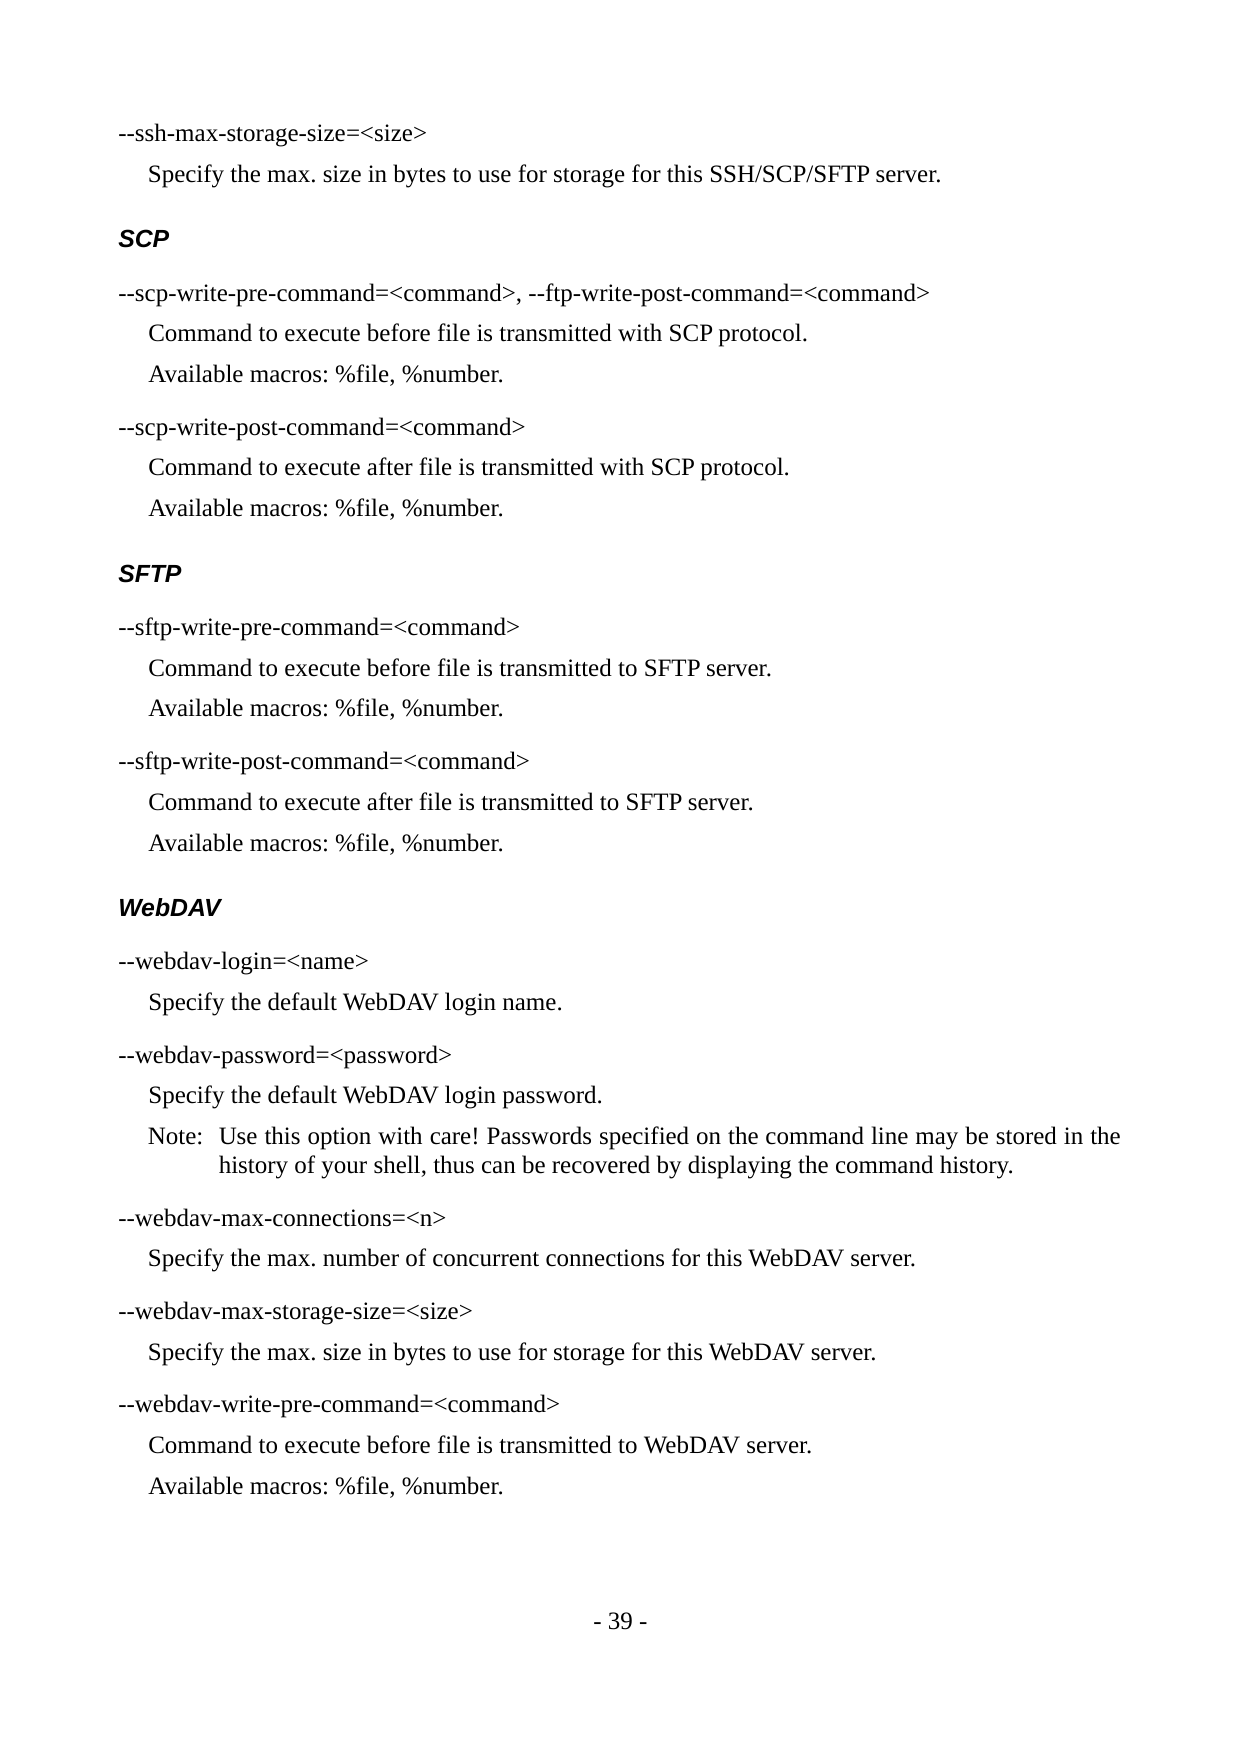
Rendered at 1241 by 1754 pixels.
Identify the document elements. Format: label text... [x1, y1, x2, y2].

text Available macros: %file, %number. [148, 693, 1122, 722]
title --webdav-max-storage-size=<size> [118, 1296, 1122, 1325]
text Available macros: %file, %number. [148, 1471, 1122, 1500]
title --scp-write-post-command=<command> [118, 412, 1122, 441]
text Specify the default WebDAV login password. [148, 1081, 1122, 1109]
text Command to execute after file is transmitted to SFTP server. [148, 787, 1122, 816]
title --webdav-write-pre-command=<command> [118, 1389, 1122, 1418]
text Available macros: %file, %number. [148, 493, 1122, 522]
text Specify the max. size in bytes to use for storage for this SSH/SCP/SFTP server. [148, 159, 1122, 188]
text Note: Use this option with care! Passwords specified on the command line may be stored in the history of your shell, thus can be recovered by displaying the command history. [148, 1121, 1122, 1179]
title --ssh-max-storage-size=<size> [118, 118, 1122, 147]
text Specify the default WebDAV login name. [148, 987, 1122, 1016]
title --sftp-write-pre-command=<command> [118, 612, 1122, 641]
title ‑‑webdav-password=<password> [118, 1040, 1122, 1068]
text Command to execute after file is transmitted with SCP protocol. [148, 452, 1122, 481]
text Command to execute before file is transmitted with SCP protocol. [148, 318, 1122, 347]
text Specify the max. size in bytes to use for storage for this WebDAV server. [148, 1337, 1122, 1366]
subtitle WebDAV [118, 893, 1122, 922]
subtitle SFTP [118, 559, 1122, 587]
text Available macros: %file, %number. [148, 359, 1122, 388]
title ‑‑webdav-login=<name> [118, 946, 1122, 975]
text Command to execute before file is transmitted to WebDAV server. [148, 1430, 1122, 1459]
title --webdav-max-connections=<n> [118, 1203, 1122, 1231]
title --sftp-write-post-command=<command> [118, 746, 1122, 775]
title --scp-write-pre-command=<command>, --ftp-write-post-command=<command> [118, 278, 1122, 306]
text Available macros: %file, %number. [148, 828, 1122, 856]
subtitle SCP [118, 224, 1122, 253]
text Command to execute before file is transmitted to SFTP server. [148, 653, 1122, 681]
text Specify the max. number of concurrent connections for this WebDAV server. [148, 1243, 1122, 1272]
